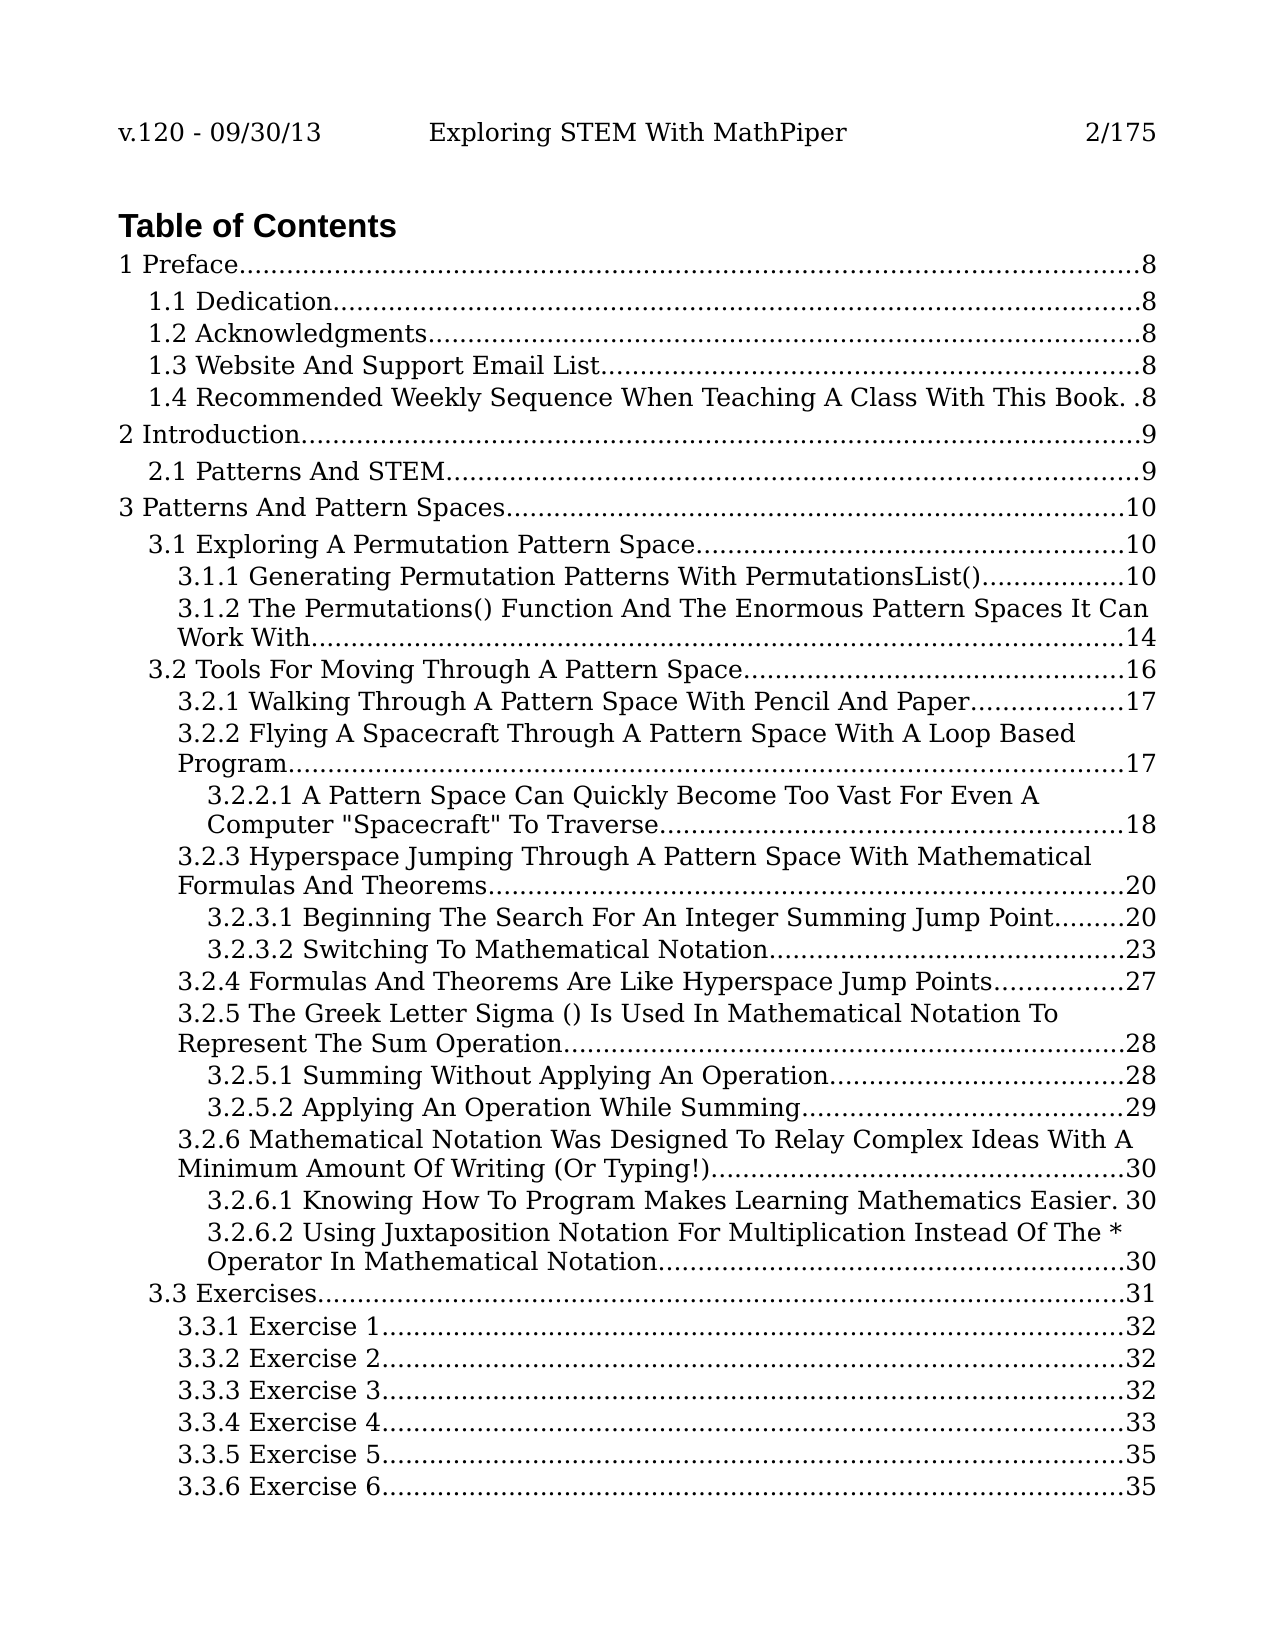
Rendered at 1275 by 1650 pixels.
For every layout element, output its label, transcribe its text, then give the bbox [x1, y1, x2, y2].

text 3.2.2 Flying A Spacecraft Through A Pattern Space With A Loop Based Program 17 [177, 719, 1157, 778]
text 3 Patterns And Pattern Spaces 10 [118, 493, 1157, 522]
text 3.2.1 Walking Through A Pattern Space With Pencil And Paper 17 [177, 687, 1157, 717]
text 3.2.3.1 Beginning The Search For An Integer Summing Jump Point 20 [207, 903, 1157, 932]
text 1 Preface 8 [118, 250, 1157, 279]
text 3.3 Exercises 31 [148, 1279, 1157, 1309]
text 3.3.4 Exercise 4 33 [177, 1408, 1157, 1437]
text 3.3.2 Exercise 2 32 [177, 1344, 1157, 1373]
text 3.3.5 Exercise 5 35 [177, 1440, 1157, 1469]
text 3.2.3.2 Switching To Mathematical Notation 23 [207, 935, 1157, 964]
text 3.2.5.1 Summing Without Applying An Operation 28 [207, 1061, 1157, 1090]
text 3.3.1 Exercise 1 32 [177, 1312, 1157, 1341]
text 3.2.4 Formulas And Theorems Are Like Hyperspace Jump Points 27 [177, 967, 1157, 997]
text 3.1.2 The Permutations() Function And The Enormous Pattern Spaces It Can Work With 14 [177, 594, 1157, 652]
text 1.4 Recommended Weekly Sequence When Teaching A Class With This Book 8 [148, 383, 1157, 412]
text 3.1.1 Generating Permutation Patterns With PermutationsList() 10 [177, 562, 1157, 591]
text 1.1 Dedication 8 [148, 287, 1157, 316]
text 1.3 Website And Support Email List 8 [148, 351, 1157, 380]
text 3.2.5 The Greek Letter Sigma () Is Used In Mathematical Notation To Represent The Sum Operation 28 [177, 999, 1157, 1058]
text 2.1 Patterns And STEM 9 [148, 457, 1157, 486]
text 3.2.3 Hyperspace Jumping Through A Pattern Space With Mathematical Formulas And Theorems 20 [177, 842, 1157, 900]
text 3.1 Exploring A Permutation Pattern Space 10 [148, 530, 1157, 559]
text 2 Introduction 9 [118, 420, 1157, 449]
text 3.2.6.1 Knowing How To Program Makes Learning Mathematics Easier 30 [207, 1186, 1157, 1215]
text 3.2 Tools For Moving Through A Pattern Space 16 [148, 655, 1157, 684]
subtitle Table of Contents [118, 206, 1157, 244]
text 3.2.2.1 A Pattern Space Can Quickly Become Too Vast For Even A Computer "Spacecraft" To Traverse 18 [207, 781, 1157, 839]
text 3.2.6.2 Using Juxtaposition Notation For Multiplication Instead Of The * Operator In Mathematical Notation 30 [207, 1218, 1157, 1277]
text 3.3.3 Exercise 3 32 [177, 1376, 1157, 1405]
text 1.2 Acknowledgments 8 [148, 319, 1157, 348]
text 3.2.5.2 Applying An Operation While Summing 29 [207, 1093, 1157, 1122]
text 3.3.6 Exercise 6 35 [177, 1472, 1157, 1501]
text 3.2.6 Mathematical Notation Was Designed To Relay Complex Ideas With A Minimum Amount Of Writing (Or Typing!) 30 [177, 1125, 1157, 1183]
